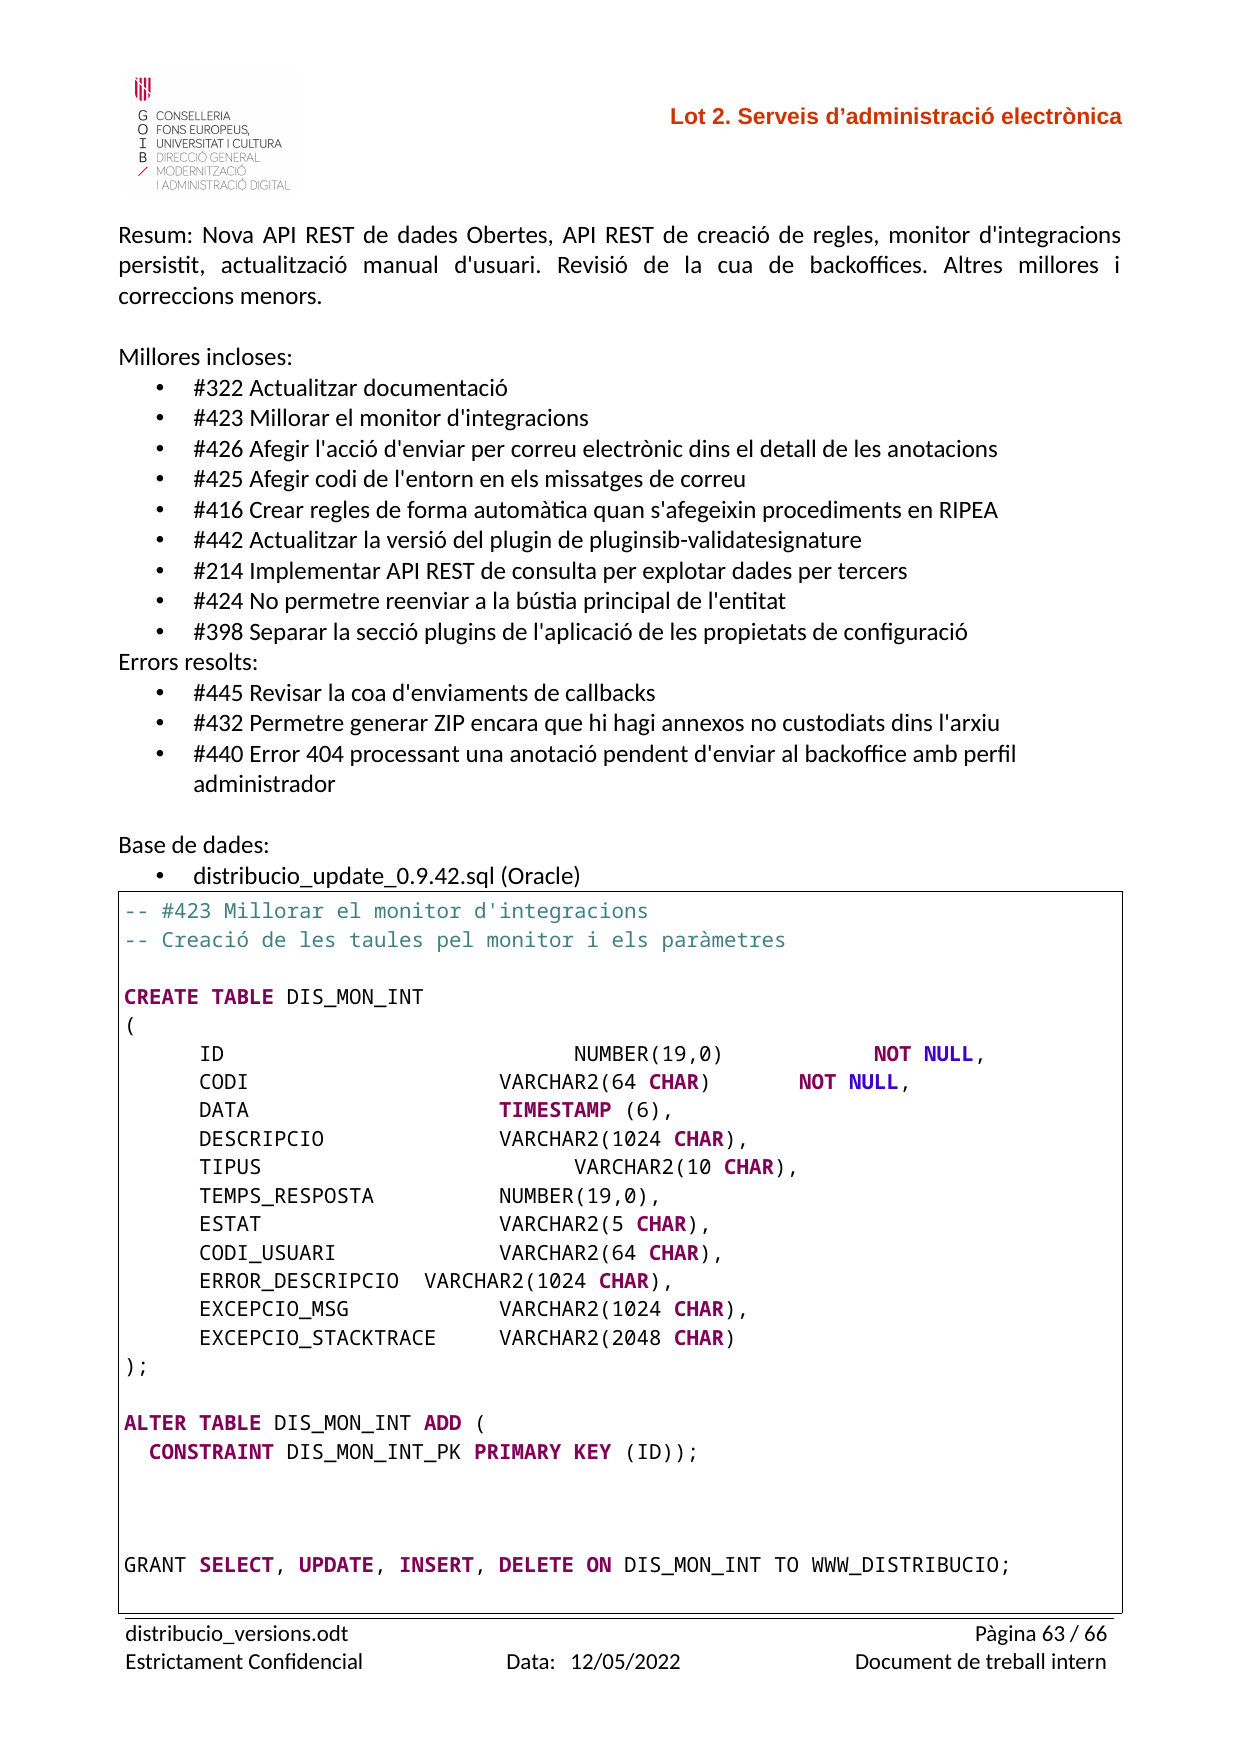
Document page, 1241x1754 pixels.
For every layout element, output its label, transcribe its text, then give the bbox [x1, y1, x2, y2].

list #440 Error 404 processant una anotació pendent d'enviar al backoffice amb perfil administrador [156, 738, 1122, 799]
list #214 Implementar API REST de consulta per explotar dades per tercers [156, 555, 1122, 585]
list #416 Crear regles de forma automàtica quan s'afegeixin procediments en RIPEA [156, 494, 1122, 524]
list #423 Millorar el monitor d'integracions [156, 402, 1122, 433]
list #426 Afegir l'acció d'enviar per correu electrònic dins el detall de les anotacions [156, 433, 1122, 463]
list #425 Afegir codi de l'entorn en els missatges de correu [156, 463, 1122, 494]
list #445 Revisar la coa d'enviaments de callbacks [156, 677, 1122, 707]
list #424 No permetre reenviar a la bústia principal de l'entitat [156, 585, 1122, 616]
list #322 Actualitzar documentació [156, 372, 1122, 402]
list distribucio_update_0.9.42.sql (Oracle) [156, 860, 1122, 891]
picture [126, 70, 299, 197]
text Errors resolts: [118, 646, 1122, 677]
table_header -- #423 Millorar el monitor d'integracions -- Creació de les taules pel monitor i els paràmetres CREATE TABLE DIS_MON_INT ( ID NUMBER(19,0) NOT NULL, CODI VARCHAR2(64 CHAR) NOT NULL, DATA TIMESTAMP (6), DESCRIPCIO VARCHAR2(1024 CHAR), TIPUS VARCHAR2(10 CHAR), TEMPS_RESPOSTA NUMBER(19,0), ESTAT VARCHAR2(5 CHAR), CODI_USUARI VARCHAR2(64 CHAR), ERROR_DESCRIPCIO VARCHAR2(1024 CHAR), EXCEPCIO_MSG VARCHAR2(1024 CHAR), EXCEPCIO_STACKTRACE VARCHAR2(2048 CHAR) ); ALTER TABLE DIS_MON_INT ADD ( CONSTRAINT DIS_MON_INT_PK PRIMARY KEY (ID)); GRANT SELECT, UPDATE, INSERT, DELETE ON DIS_MON_INT TO WWW_DISTRIBUCIO; [119, 892, 1122, 1613]
list #442 Actualitzar la versió del plugin de pluginsib-validatesignature [156, 524, 1122, 555]
text Base de dades: [118, 829, 1122, 860]
text Millores incloses: [118, 341, 1122, 372]
text Resum: Nova API REST de dades Obertes, API REST de creació de regles, monitor d'integracions persistit, actualització manual d'usuari. Revisió de la cua de backoffices. Altres millores i correccions menors. [118, 219, 1122, 311]
list #432 Permetre generar ZIP encara que hi hagi annexos no custodiats dins l'arxiu [156, 707, 1122, 738]
list #398 Separar la secció plugins de l'aplicació de les propietats de configuració [156, 616, 1122, 646]
